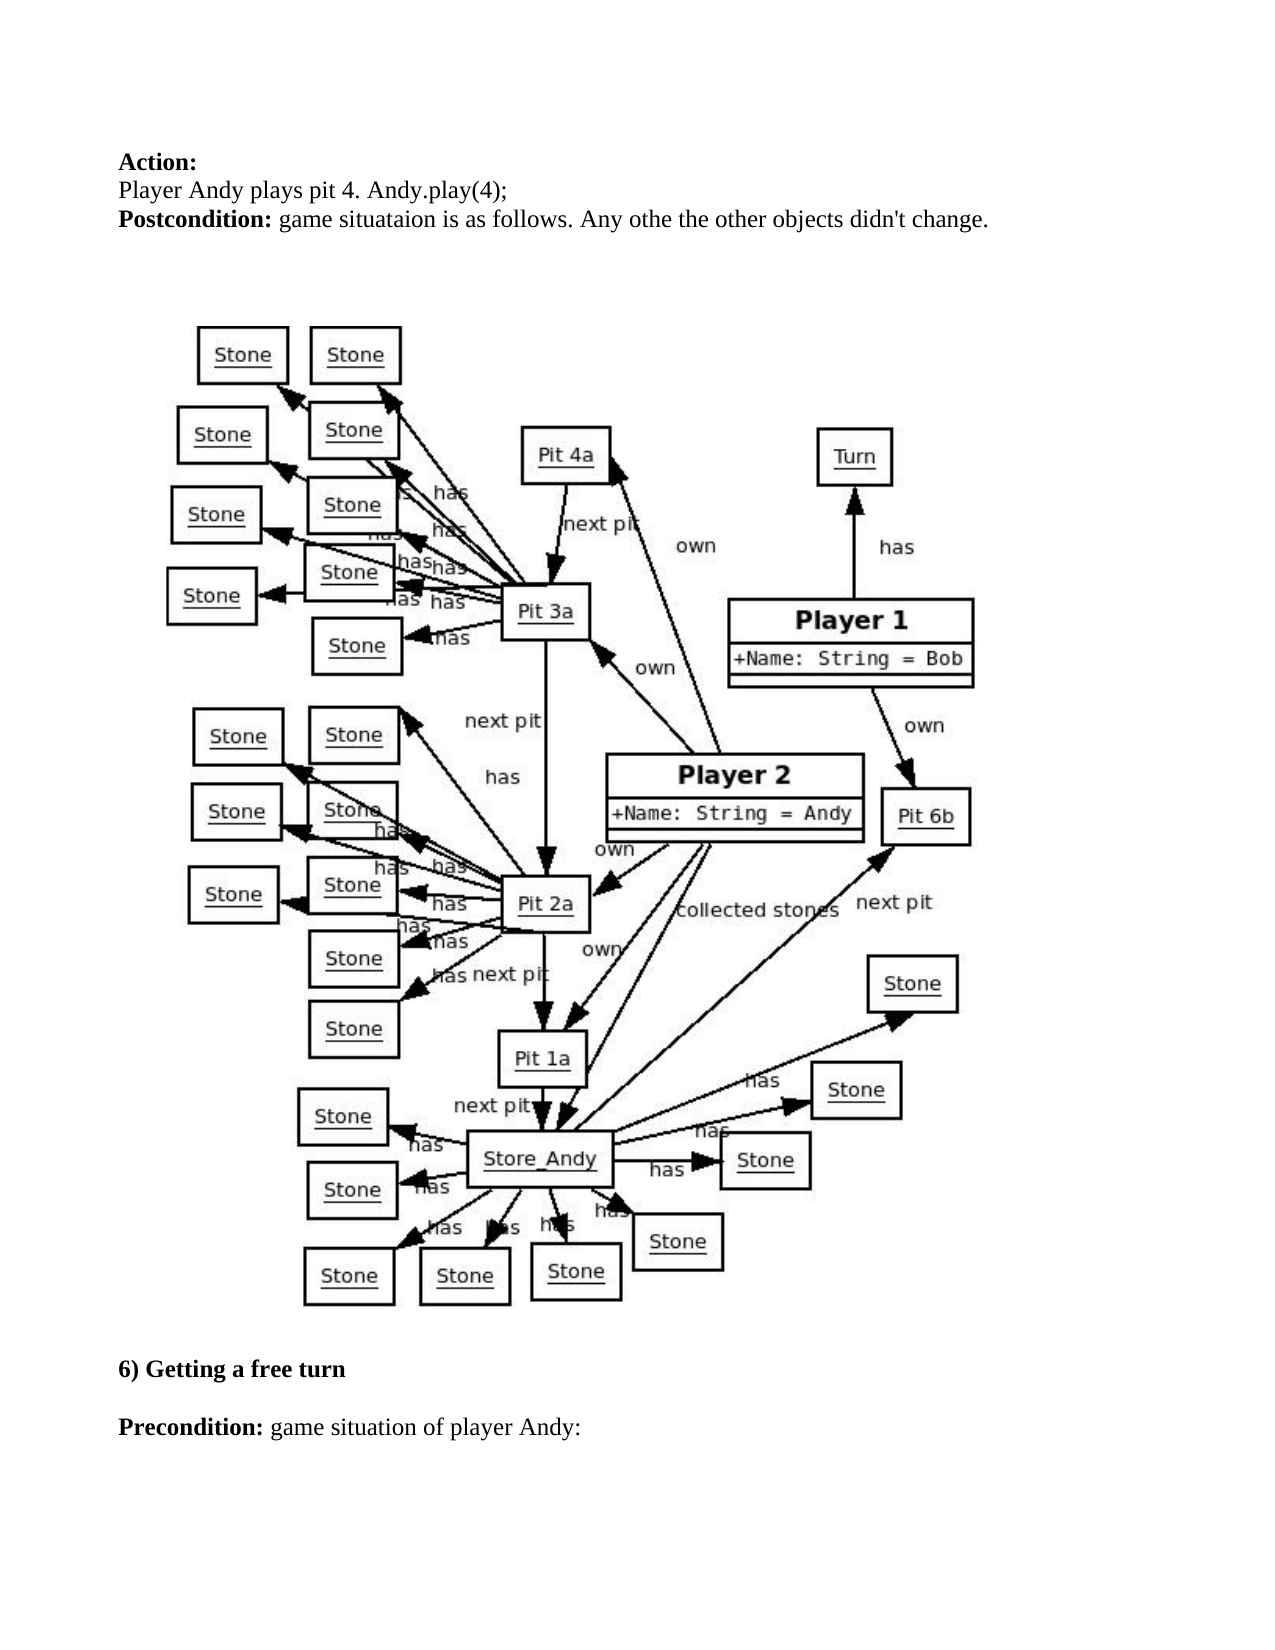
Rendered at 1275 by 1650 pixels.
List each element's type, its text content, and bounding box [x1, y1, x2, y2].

text Precondition: game situation of player Andy: [118, 1412, 1157, 1441]
picture [166, 326, 978, 1308]
text Postcondition: game situataion is as follows. Any othe the other objects didn't change. [118, 204, 1157, 233]
text 6) Getting a free turn [118, 1354, 1157, 1383]
text Player Andy plays pit 4. Andy.play(4); [118, 176, 1157, 204]
text Action: [118, 147, 1157, 176]
